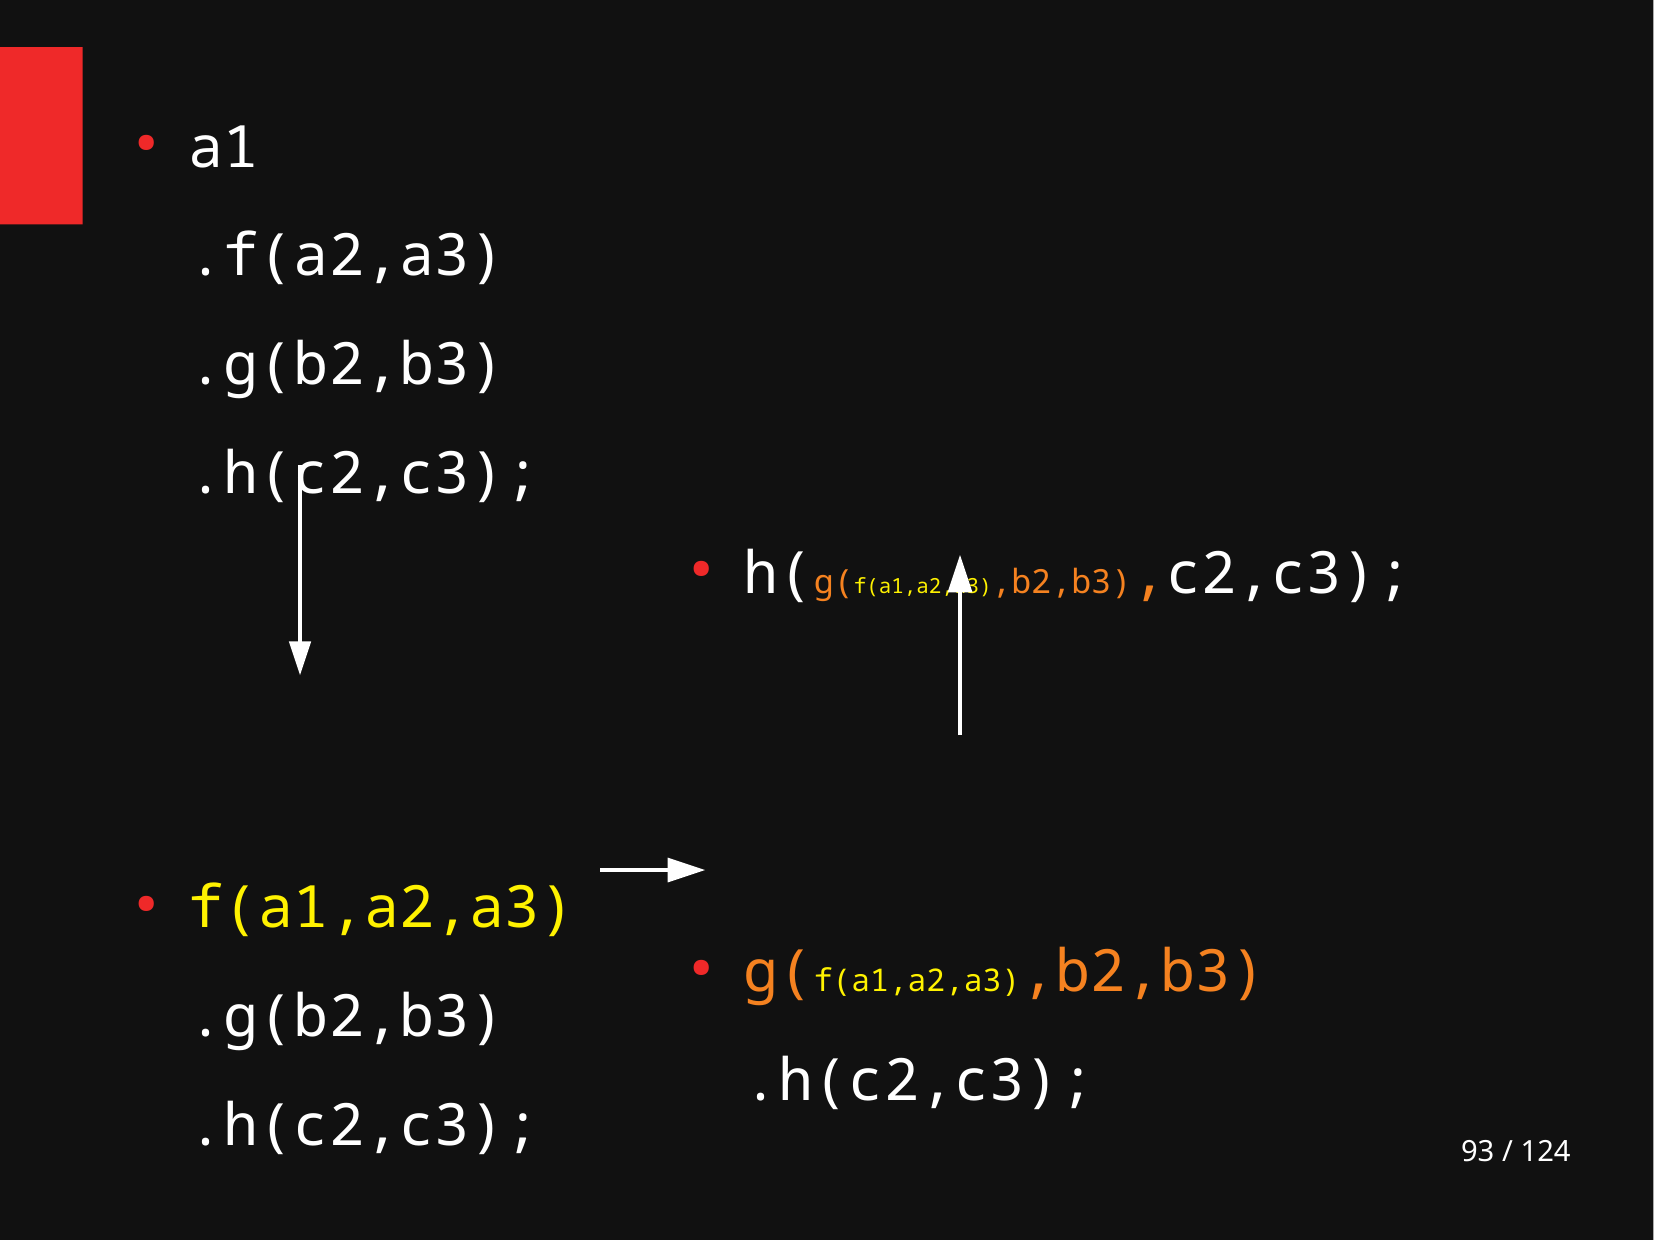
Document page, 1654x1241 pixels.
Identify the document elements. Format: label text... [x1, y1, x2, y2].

list h(g(f(a1,a2,a3),b2,b3),c2,c3); g(f(a1,a2,a3),b2,b3) .h(c2,c3); [673, 96, 1561, 1066]
list a1 .f(a2,a3) .g(b2,b3) .h(c2,c3); f(a1,a2,a3) .g(b2,b3) .h(c2,c3); [118, 105, 783, 1074]
